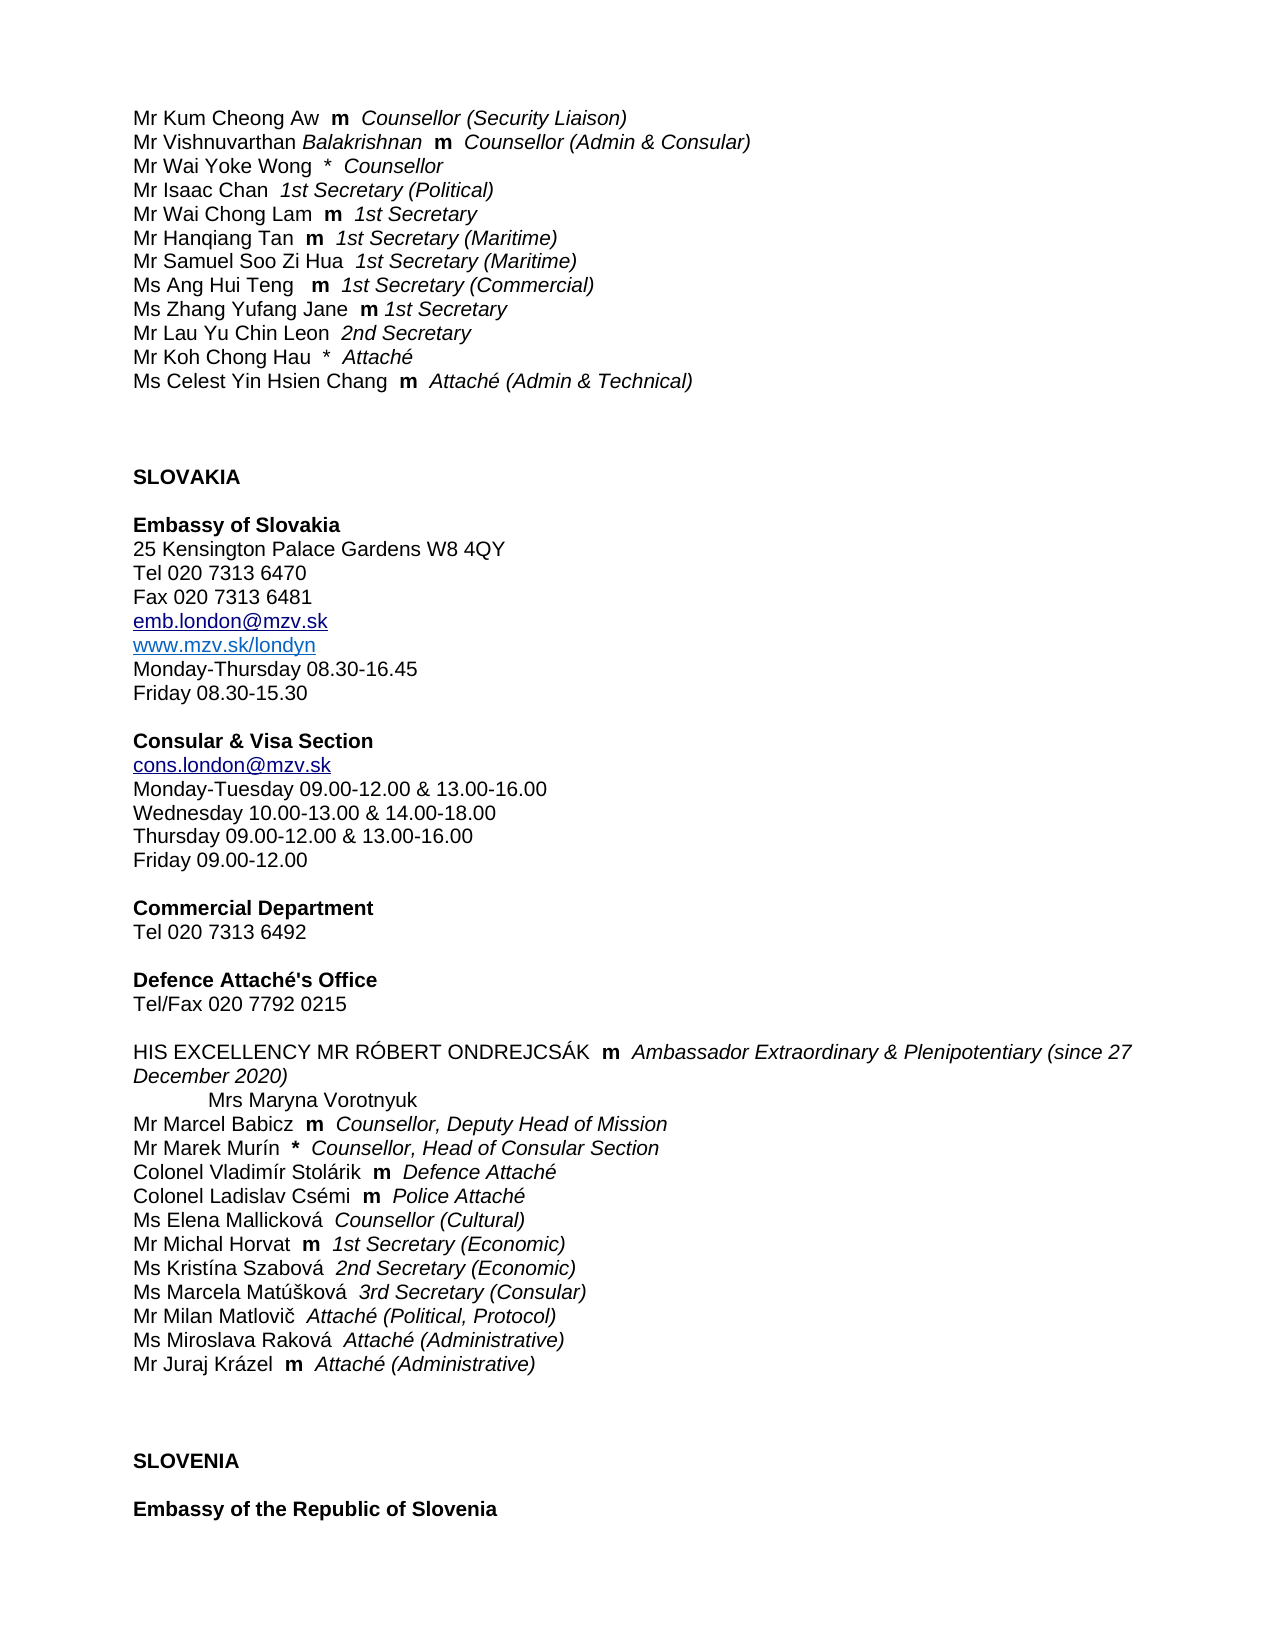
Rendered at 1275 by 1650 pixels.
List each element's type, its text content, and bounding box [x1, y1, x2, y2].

text Embassy of Slovakia [133, 513, 1181, 537]
text Colonel Ladislav Csémi m Police Attaché [133, 1184, 1181, 1208]
text Thursday 09.00-12.00 & 13.00-16.00 [133, 824, 1181, 848]
text Monday-Thursday 08.30-16.45 [133, 657, 1181, 681]
text Mr Hanqiang Tan m 1st Secretary (Maritime) [133, 225, 1181, 249]
text Ms Kristína Szabová 2nd Secretary (Economic) [133, 1256, 1181, 1279]
text Mr Isaac Chan 1st Secretary (Political) [133, 177, 1181, 201]
text Friday 09.00-12.00 [133, 848, 1181, 872]
text Wednesday 10.00-13.00 & 14.00-18.00 [133, 800, 1181, 824]
text Ms Celest Yin Hsien Chang m Attaché (Admin & Technical) [133, 369, 1181, 393]
text Ms Marcela Matúšková 3rd Secretary (Consular) [133, 1279, 1181, 1303]
text Mr Marcel Babicz m Counsellor, Deputy Head of Mission [133, 1112, 1181, 1136]
text Tel/Fax 020 7792 0215 [133, 992, 1181, 1016]
text Tel 020 7313 6470 [133, 561, 1181, 585]
text www.mzv.sk/londyn [133, 633, 1181, 657]
text SLOVENIA [133, 1449, 1181, 1473]
text Mr Vishnuvarthan Balakrishnan m Counsellor (Admin & Consular) [133, 129, 1181, 153]
text Consular & Visa Section [133, 728, 1181, 752]
text Ms Miroslava Raková Attaché (Administrative) [133, 1327, 1181, 1351]
text Mr Marek Murín * Counsellor, Head of Consular Section [133, 1136, 1181, 1160]
text cons.london@mzv.sk [133, 752, 1181, 776]
text Mr Wai Yoke Wong * Counsellor [133, 153, 1181, 177]
text Embassy of the Republic of Slovenia [133, 1497, 1181, 1521]
text Mr Milan Matlovič Attaché (Political, Protocol) [133, 1303, 1181, 1327]
text Friday 08.30-15.30 [133, 681, 1181, 704]
text Monday-Tuesday 09.00-12.00 & 13.00-16.00 [133, 776, 1181, 800]
text Mr Wai Chong Lam m 1st Secretary [133, 201, 1181, 225]
text Tel 020 7313 6492 [133, 920, 1181, 944]
text Mr Michal Horvat m 1st Secretary (Economic) [133, 1232, 1181, 1256]
text Mr Kum Cheong Aw m Counsellor (Security Liaison) [133, 106, 1181, 129]
text Ms Ang Hui Teng m 1st Secretary (Commercial) [133, 273, 1181, 297]
text Fax 020 7313 6481 [133, 585, 1181, 609]
text HIS EXCELLENCY MR RÓBERT ONDREJCSÁK m Ambassador Extraordinary & Plenipotentiary (since 27 December 2020) [133, 1040, 1181, 1088]
text Ms Zhang Yufang Jane m 1st Secretary [133, 297, 1181, 321]
text Mrs Maryna Vorotnyuk [133, 1088, 1181, 1112]
text SLOVAKIA [133, 465, 1181, 489]
text Ms Elena Mallicková Counsellor (Cultural) [133, 1208, 1181, 1232]
text Commercial Department [133, 896, 1181, 920]
text Colonel Vladimír Stolárik m Defence Attaché [133, 1160, 1181, 1184]
text Defence Attaché's Office [133, 968, 1181, 992]
text Mr Samuel Soo Zi Hua 1st Secretary (Maritime) [133, 249, 1181, 273]
text emb.london@mzv.sk [133, 609, 1181, 633]
text Mr Juraj Krázel m Attaché (Administrative) [133, 1351, 1181, 1375]
text Mr Lau Yu Chin Leon 2nd Secretary [133, 321, 1181, 345]
text Mr Koh Chong Hau * Attaché [133, 345, 1181, 369]
text 25 Kensington Palace Gardens W8 4QY [133, 537, 1181, 561]
